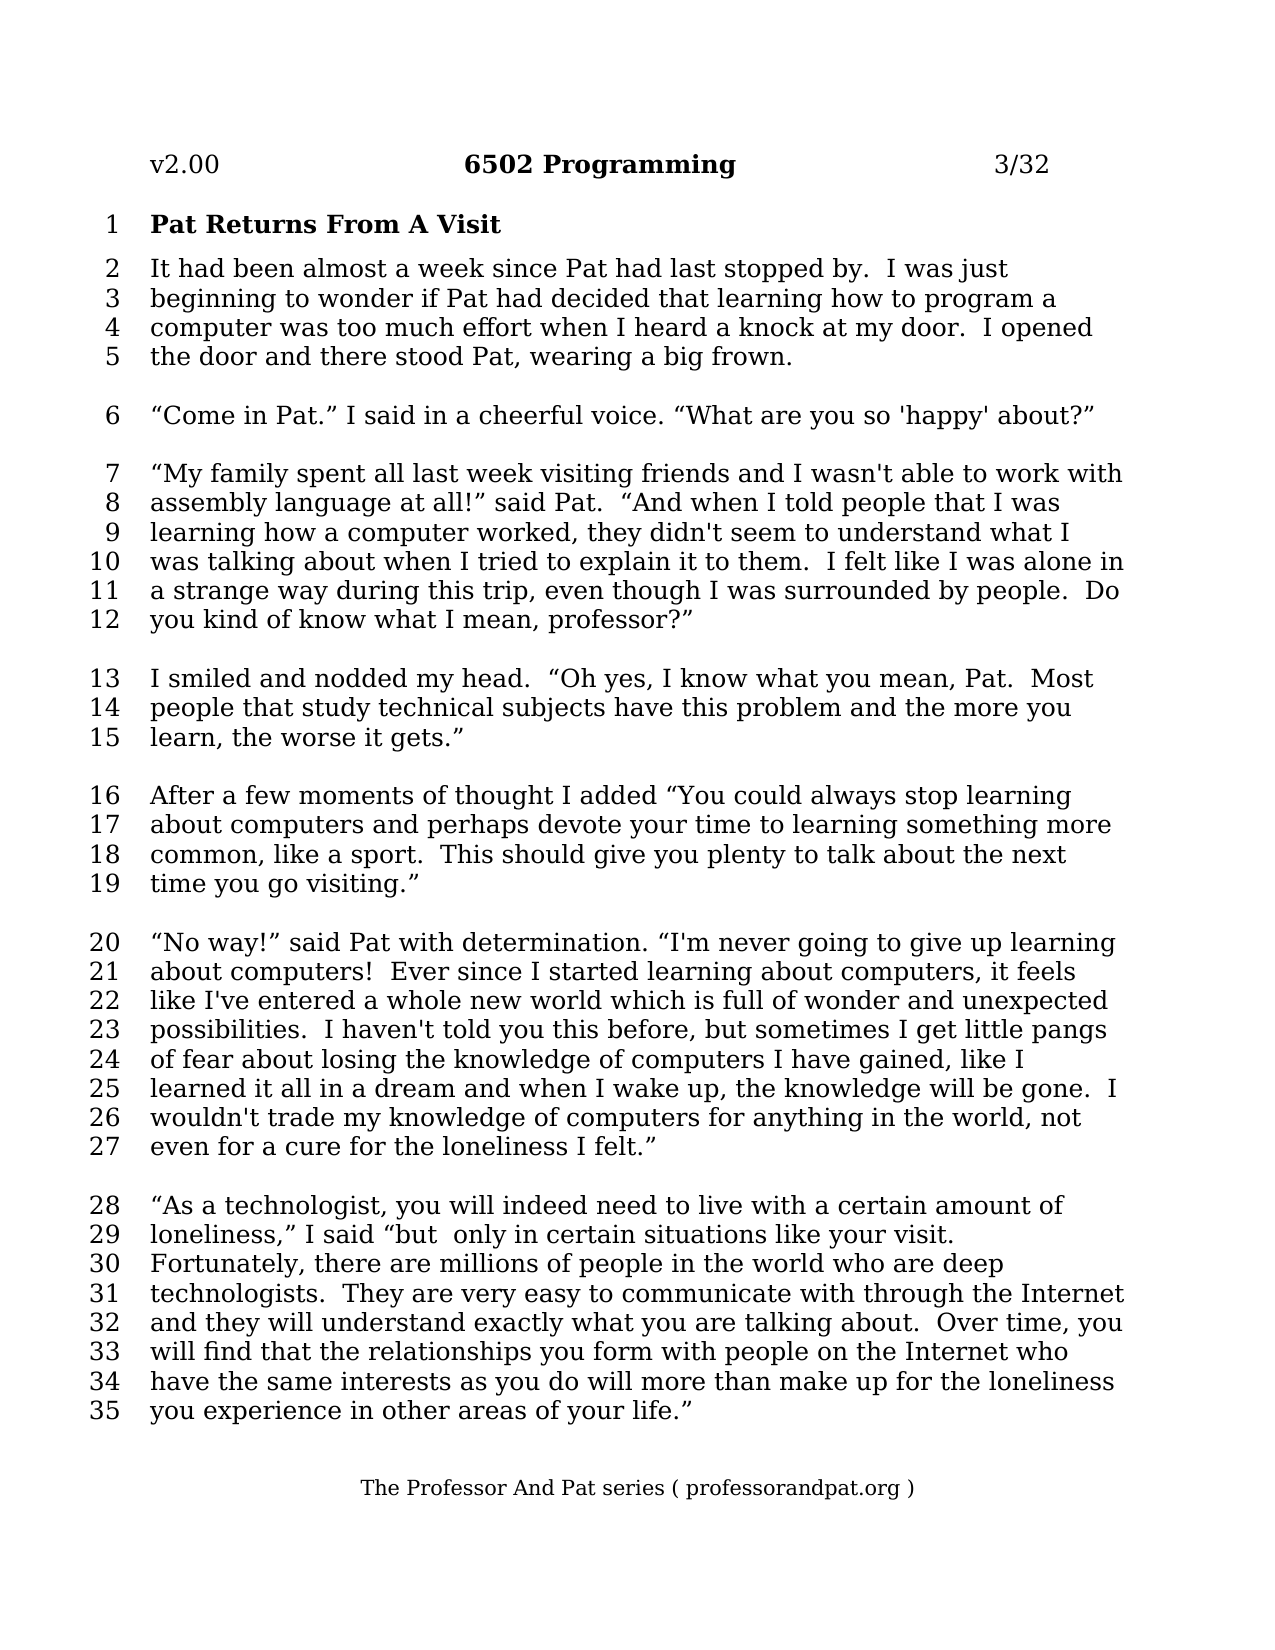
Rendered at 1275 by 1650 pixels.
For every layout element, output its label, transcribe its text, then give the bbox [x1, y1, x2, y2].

text “As a technologist, you will indeed need to live with a certain amount of loneliness,” I said “but only in certain situations like your visit. Fortunately, there are millions of people in the world who are deep technologists. They are very easy to communicate with through the Internet and they will understand exactly what you are talking about. Over time, you will find that the relationships you form with people on the Internet who have the same interests as you do will more than make up for the loneliness you experience in other areas of your life.” [150, 1191, 1125, 1425]
subtitle Pat Returns From A Visit [150, 210, 1125, 239]
text “Come in Pat.” I said in a cheerful voice. “What are you so 'happy' about?” [150, 401, 1125, 430]
text It had been almost a week since Pat had last stopped by. I was just beginning to wonder if Pat had decided that learning how to program a computer was too much effort when I heard a knock at my door. I opened the door and there stood Pat, wearing a big frown. [150, 254, 1125, 372]
text I smiled and nodded my head. “Oh yes, I know what you mean, Pat. Most people that study technical subjects have this problem and the more you learn, the worse it gets.” [150, 664, 1125, 752]
text After a few moments of thought I added “You could always stop learning about computers and perhaps devote your time to learning something more common, like a sport. This should give you plenty to talk about the next time you go visiting.” [150, 781, 1125, 898]
text “My family spent all last week visiting friends and I wasn't able to work with assembly language at all!” said Pat. “And when I told people that I was learning how a computer worked, they didn't seem to understand what I was talking about when I tried to explain it to them. I felt like I was alone in a strange way during this trip, even though I was surrounded by people. Do you kind of know what I mean, professor?” [150, 459, 1125, 635]
text “No way!” said Pat with determination. “I'm never going to give up learning about computers! Ever since I started learning about computers, it feels like I've entered a whole new world which is full of wonder and unexpected possibilities. I haven't told you this before, but sometimes I get little pangs of fear about losing the knowledge of computers I have gained, like I learned it all in a dream and when I wake up, the knowledge will be gone. I wouldn't trade my knowledge of computers for anything in the world, not even for a cure for the loneliness I felt.” [150, 928, 1125, 1162]
